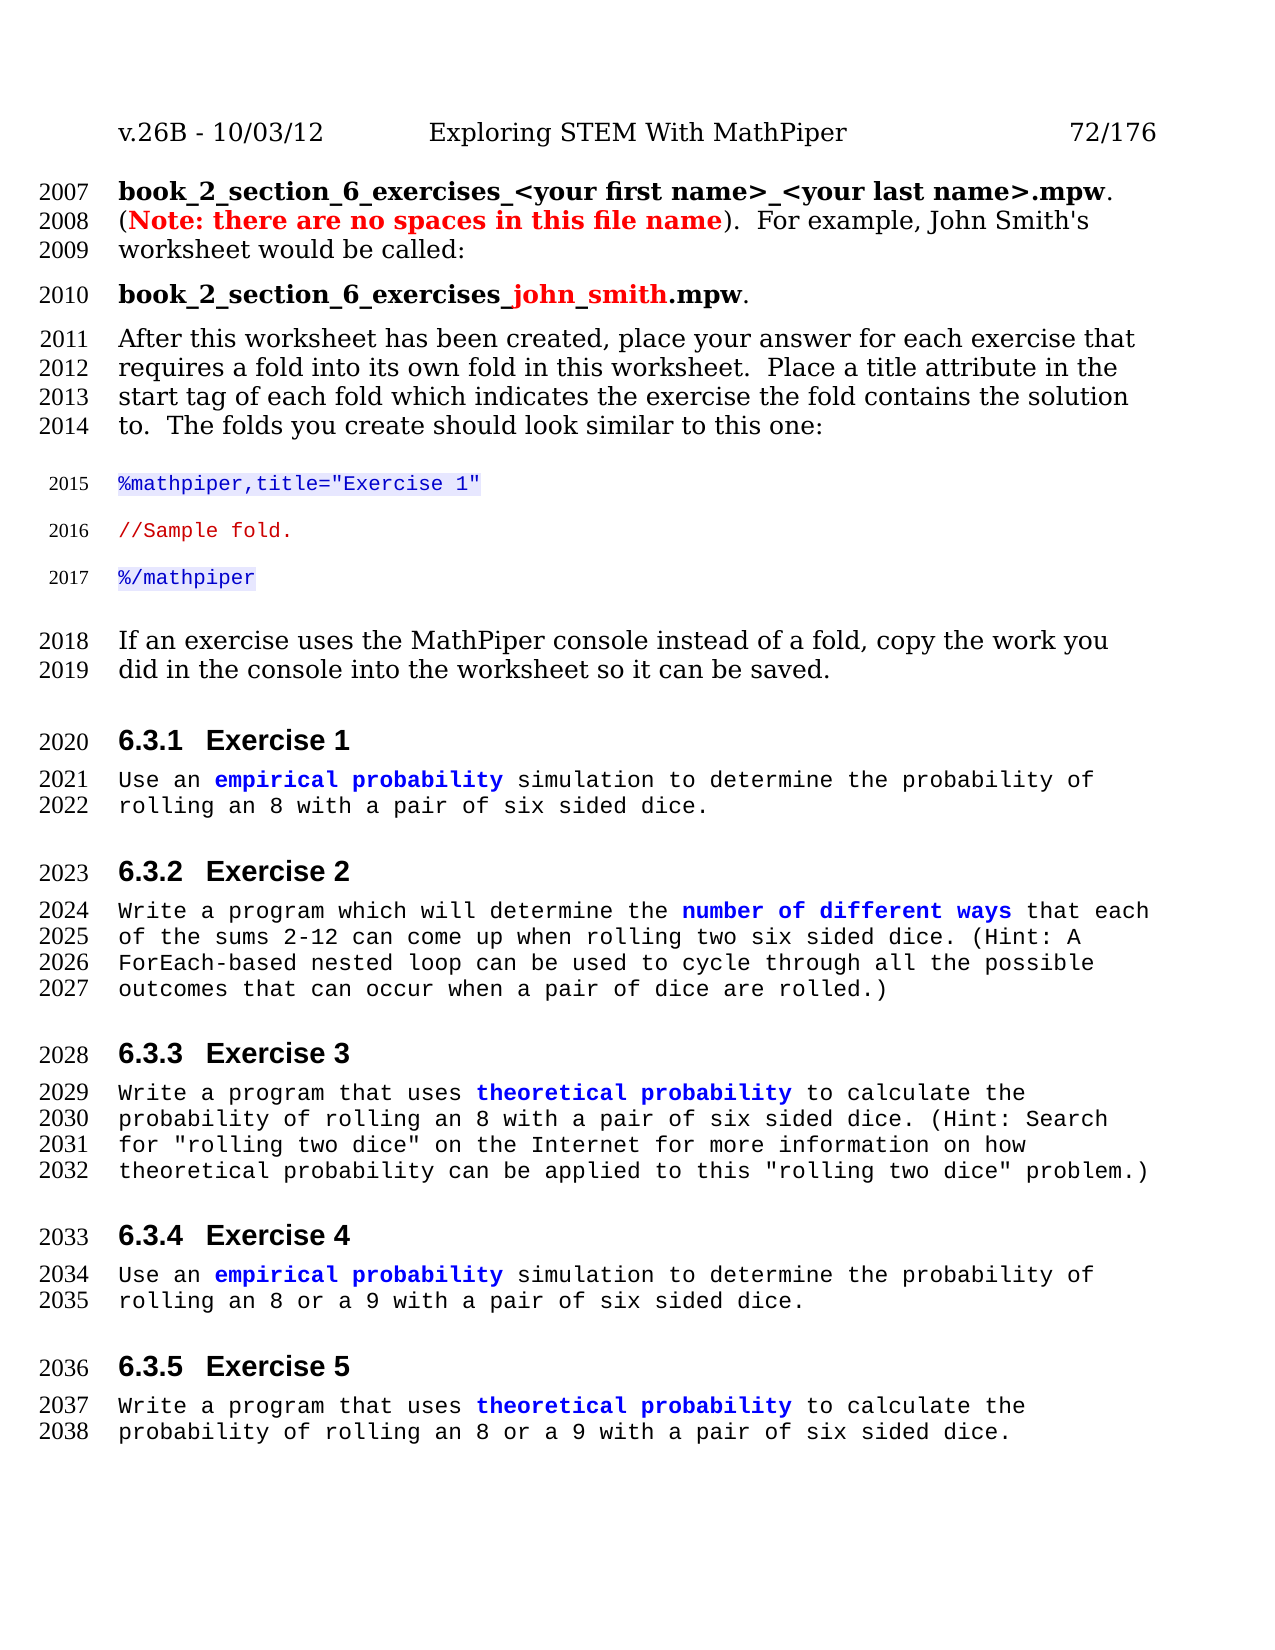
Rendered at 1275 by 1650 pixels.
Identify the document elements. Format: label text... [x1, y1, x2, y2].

text Write a program that uses theoretical probability to calculate the probability of rolling an 8 with a pair of six sided dice. (Hint: Search for "rolling two dice" on the Internet for more information on how theoretical probability can be applied to this "rolling two dice" problem.) [118, 1081, 1157, 1185]
text Write a program that uses theoretical probability to calculate the probability of rolling an 8 or a 9 with a pair of six sided dice. [118, 1394, 1157, 1446]
text %mathpiper,title="Exercise 1" [118, 473, 1157, 496]
text //Sample fold. [118, 520, 1157, 544]
text After this worksheet has been created, place your answer for each exercise that requires a fold into its own fold in this worksheet. Place a title attribute in the start tag of each fold which indicates the exercise the fold contains the solution to. The folds you create should look similar to this one: [118, 324, 1157, 441]
subtitle Exercise 2 [118, 854, 1157, 887]
text Write a program which will determine the number of different ways that each of the sums 2-12 can come up when rolling two six sided dice. (Hint: A ForEach-based nested loop can be used to cycle through all the possible outcomes that can occur when a pair of dice are rolled.) [118, 899, 1157, 1003]
text book_2_section_6_exercises_john_smith.mpw. [118, 280, 1157, 309]
text book_2_section_6_exercises_<your first name>_<your last name>.mpw. (Note: there are no spaces in this file name). For example, John Smith's worksheet would be called: [118, 177, 1157, 265]
subtitle Exercise 3 [118, 1036, 1157, 1069]
text Use an empirical probability simulation to determine the probability of rolling an 8 with a pair of six sided dice. [118, 769, 1157, 821]
subtitle Exercise 4 [118, 1218, 1157, 1252]
subtitle Exercise 5 [118, 1349, 1157, 1382]
text Use an empirical probability simulation to determine the probability of rolling an 8 or a 9 with a pair of six sided dice. [118, 1264, 1157, 1316]
text %/mathpiper [118, 567, 1157, 591]
subtitle Exercise 1 [118, 723, 1157, 757]
text If an exercise uses the MathPiper console instead of a fold, copy the work you did in the console into the worksheet so it can be saved. [118, 626, 1157, 684]
